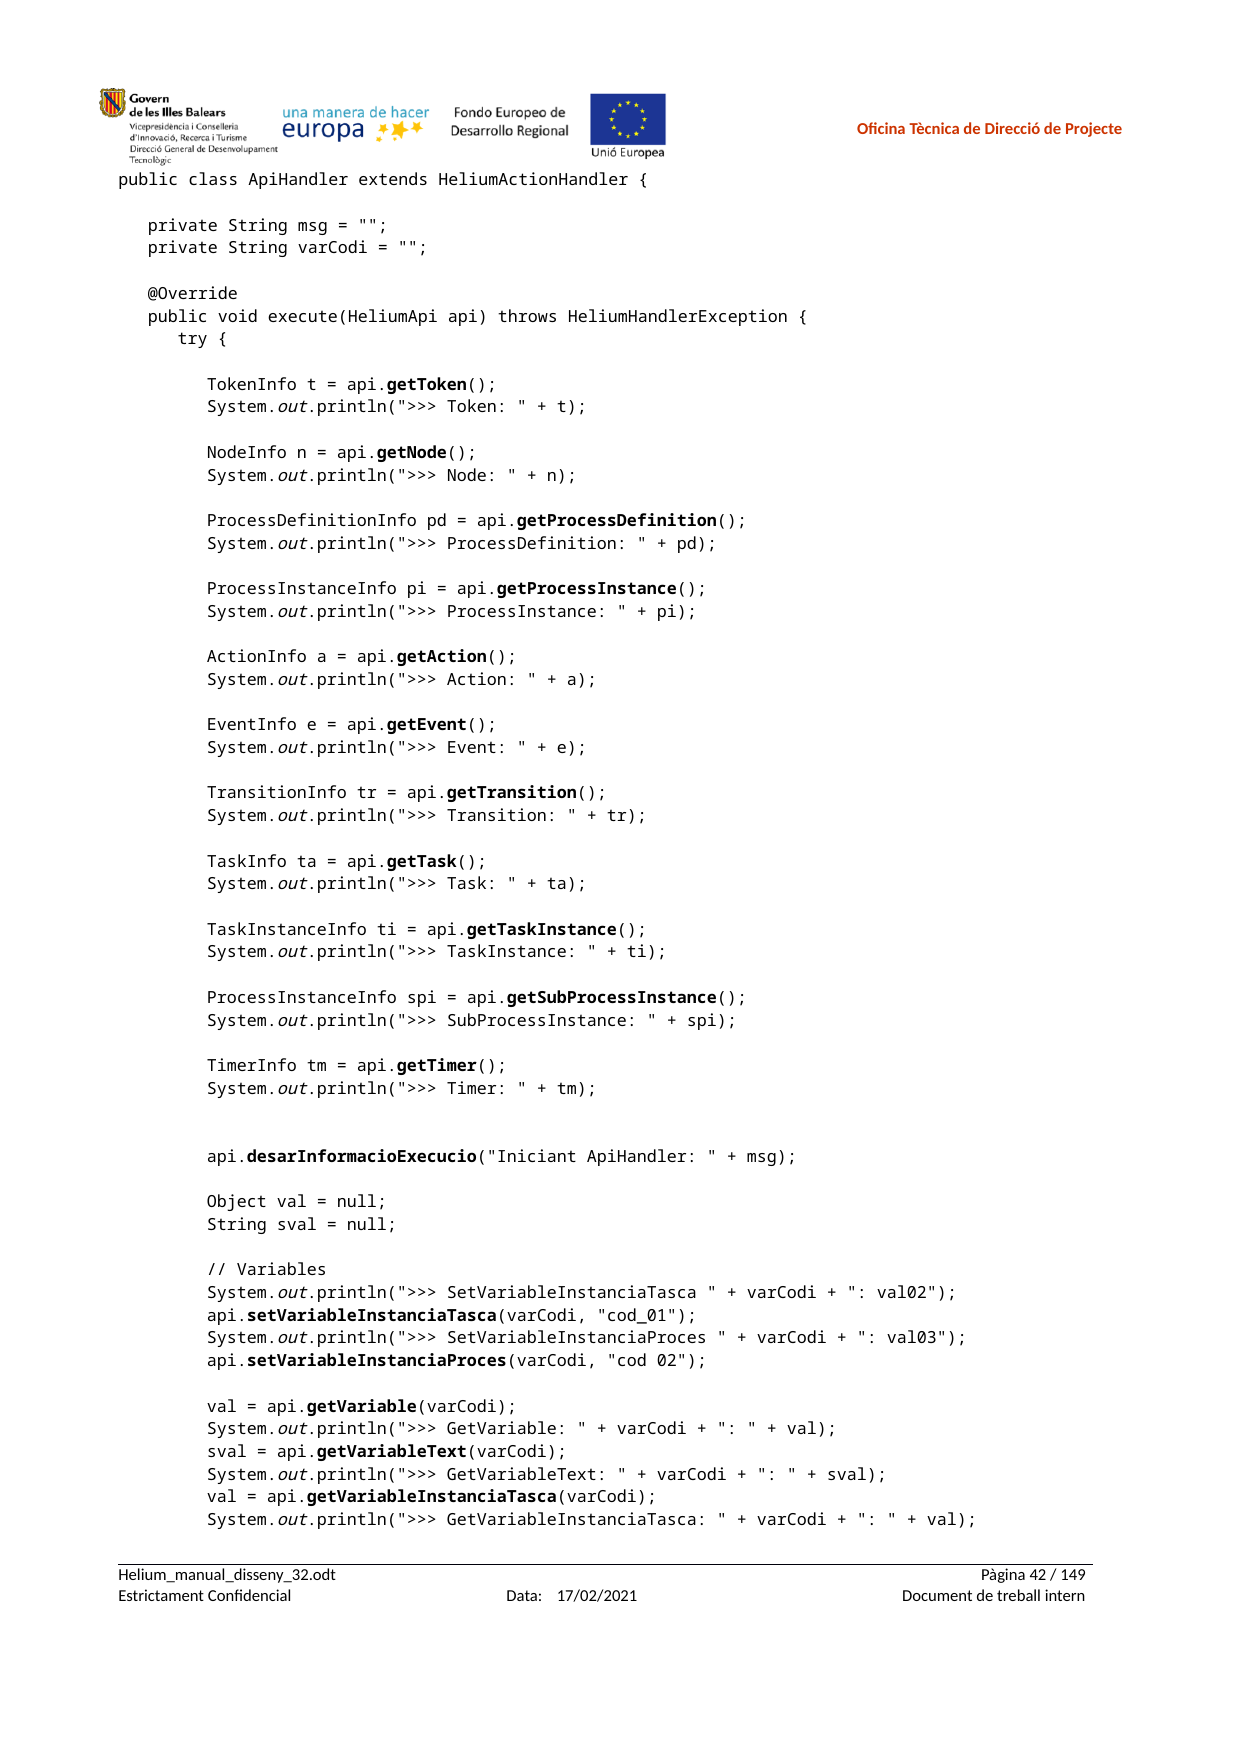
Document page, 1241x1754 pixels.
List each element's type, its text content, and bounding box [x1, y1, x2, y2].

text System.out.println(">>> Action: " + a); [118, 667, 1122, 690]
text System.out.println(">>> Node: " + n); [118, 463, 1122, 486]
text api.desarInformacioExecucio("Iniciant ApiHandler: " + msg); [118, 1144, 1122, 1167]
text System.out.println(">>> GetVariableInstanciaTasca: " + varCodi + ": " + val); [118, 1508, 1122, 1530]
text TaskInstanceInfo ti = api.getTaskInstance(); [118, 917, 1122, 940]
text System.out.println(">>> SetVariableInstanciaProces " + varCodi + ": val03"); [118, 1326, 1122, 1349]
text System.out.println(">>> SetVariableInstanciaTasca " + varCodi + ": val02"); [118, 1281, 1122, 1303]
text ActionInfo a = api.getAction(); [118, 645, 1122, 667]
text public void execute(HeliumApi api) throws HeliumHandlerException { [118, 304, 1122, 327]
text String sval = null; [118, 1212, 1122, 1235]
text TokenInfo t = api.getToken(); [118, 372, 1122, 395]
text TransitionInfo tr = api.getTransition(); [118, 781, 1122, 804]
text System.out.println(">>> SubProcessInstance: " + spi); [118, 1008, 1122, 1031]
text ProcessDefinitionInfo pd = api.getProcessDefinition(); [118, 508, 1122, 531]
text System.out.println(">>> Timer: " + tm); [118, 1076, 1122, 1099]
text @Override [118, 281, 1122, 304]
text System.out.println(">>> ProcessInstance: " + pi); [118, 599, 1122, 622]
text val = api.getVariable(varCodi); [118, 1394, 1122, 1417]
text sval = api.getVariableText(varCodi); [118, 1439, 1122, 1462]
text val = api.getVariableInstanciaTasca(varCodi); [118, 1485, 1122, 1508]
text TaskInfo ta = api.getTask(); [118, 849, 1122, 872]
text public class ApiHandler extends HeliumActionHandler { [118, 168, 1122, 191]
text try { [118, 327, 1122, 349]
text api.setVariableInstanciaTasca(varCodi, "cod_01"); [118, 1303, 1122, 1326]
text NodeInfo n = api.getNode(); [118, 440, 1122, 463]
text // Variables [118, 1258, 1122, 1281]
picture [99, 87, 668, 166]
text Object val = null; [118, 1190, 1122, 1212]
text System.out.println(">>> GetVariableText: " + varCodi + ": " + sval); [118, 1462, 1122, 1485]
text api.setVariableInstanciaProces(varCodi, "cod 02"); [118, 1349, 1122, 1371]
text System.out.println(">>> ProcessDefinition: " + pd); [118, 531, 1122, 554]
text System.out.println(">>> Task: " + ta); [118, 872, 1122, 894]
text System.out.println(">>> GetVariable: " + varCodi + ": " + val); [118, 1417, 1122, 1439]
text ProcessInstanceInfo pi = api.getProcessInstance(); [118, 577, 1122, 599]
text private String varCodi = ""; [118, 236, 1122, 259]
text System.out.println(">>> Event: " + e); [118, 736, 1122, 758]
text private String msg = ""; [118, 213, 1122, 236]
text System.out.println(">>> Transition: " + tr); [118, 804, 1122, 826]
text System.out.println(">>> Token: " + t); [118, 395, 1122, 418]
text EventInfo e = api.getEvent(); [118, 713, 1122, 736]
text System.out.println(">>> TaskInstance: " + ti); [118, 940, 1122, 963]
text TimerInfo tm = api.getTimer(); [118, 1053, 1122, 1076]
text ProcessInstanceInfo spi = api.getSubProcessInstance(); [118, 985, 1122, 1008]
